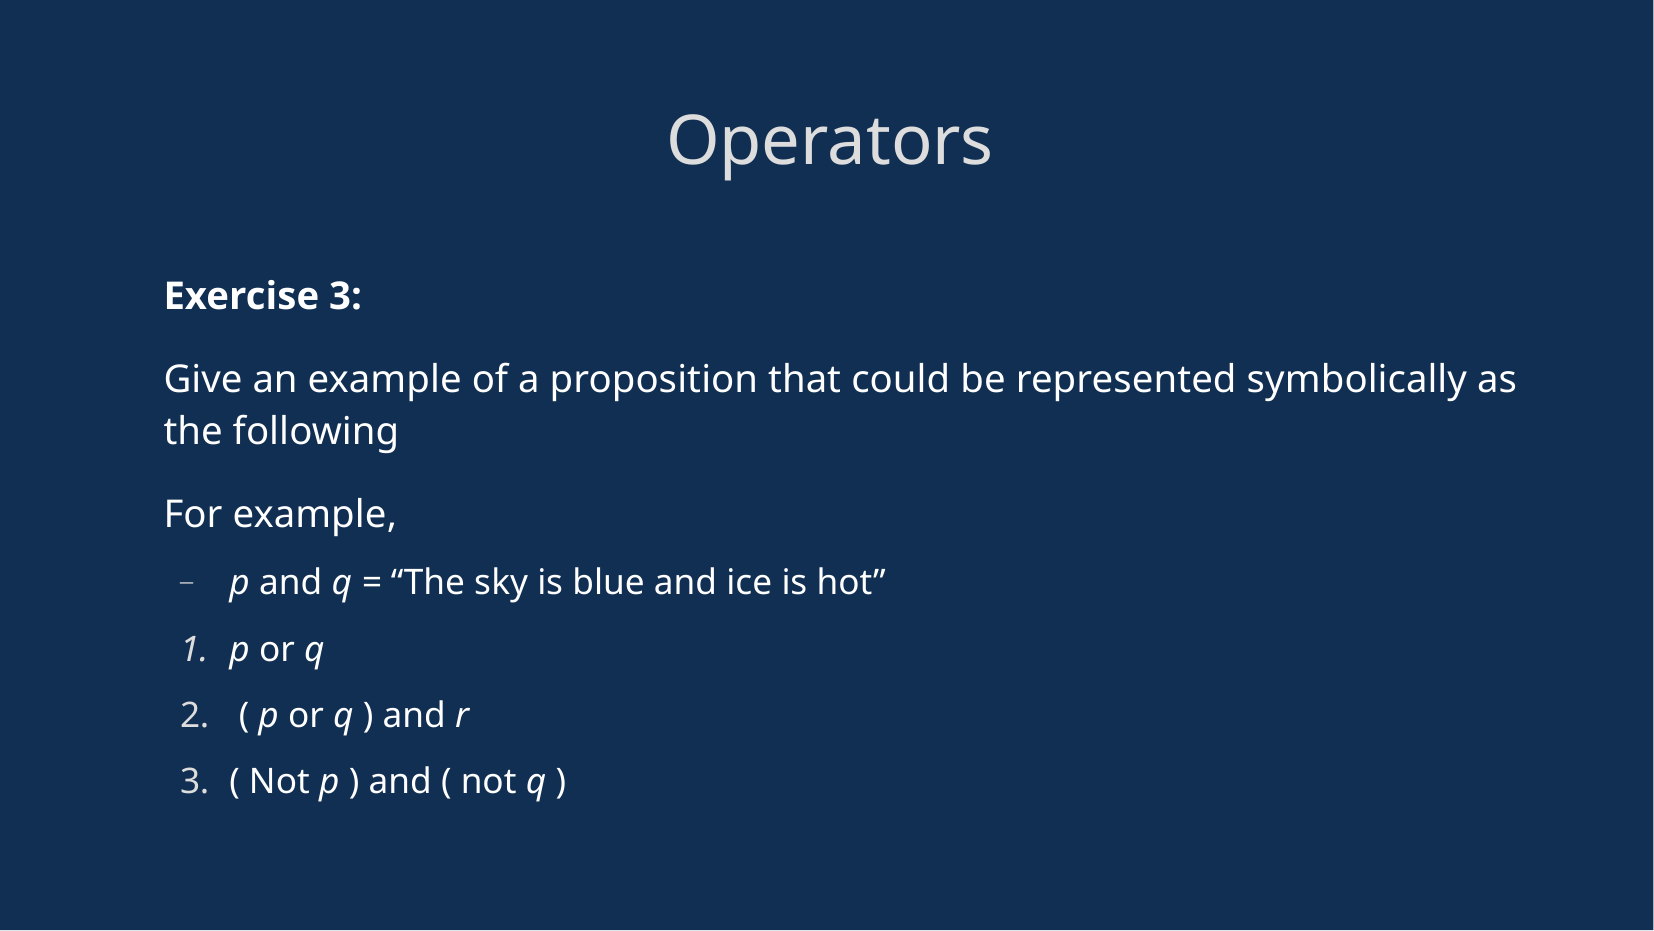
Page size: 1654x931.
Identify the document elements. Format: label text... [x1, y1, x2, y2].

title Operators [97, 96, 1563, 180]
list Exercise 3: Give an example of a proposition that could be represented symbolically as the following For example, p and q = “The sky is blue and ice is hot” p or q ( p or q ) and r ( Not p ) and ( not q ) [97, 268, 1563, 806]
